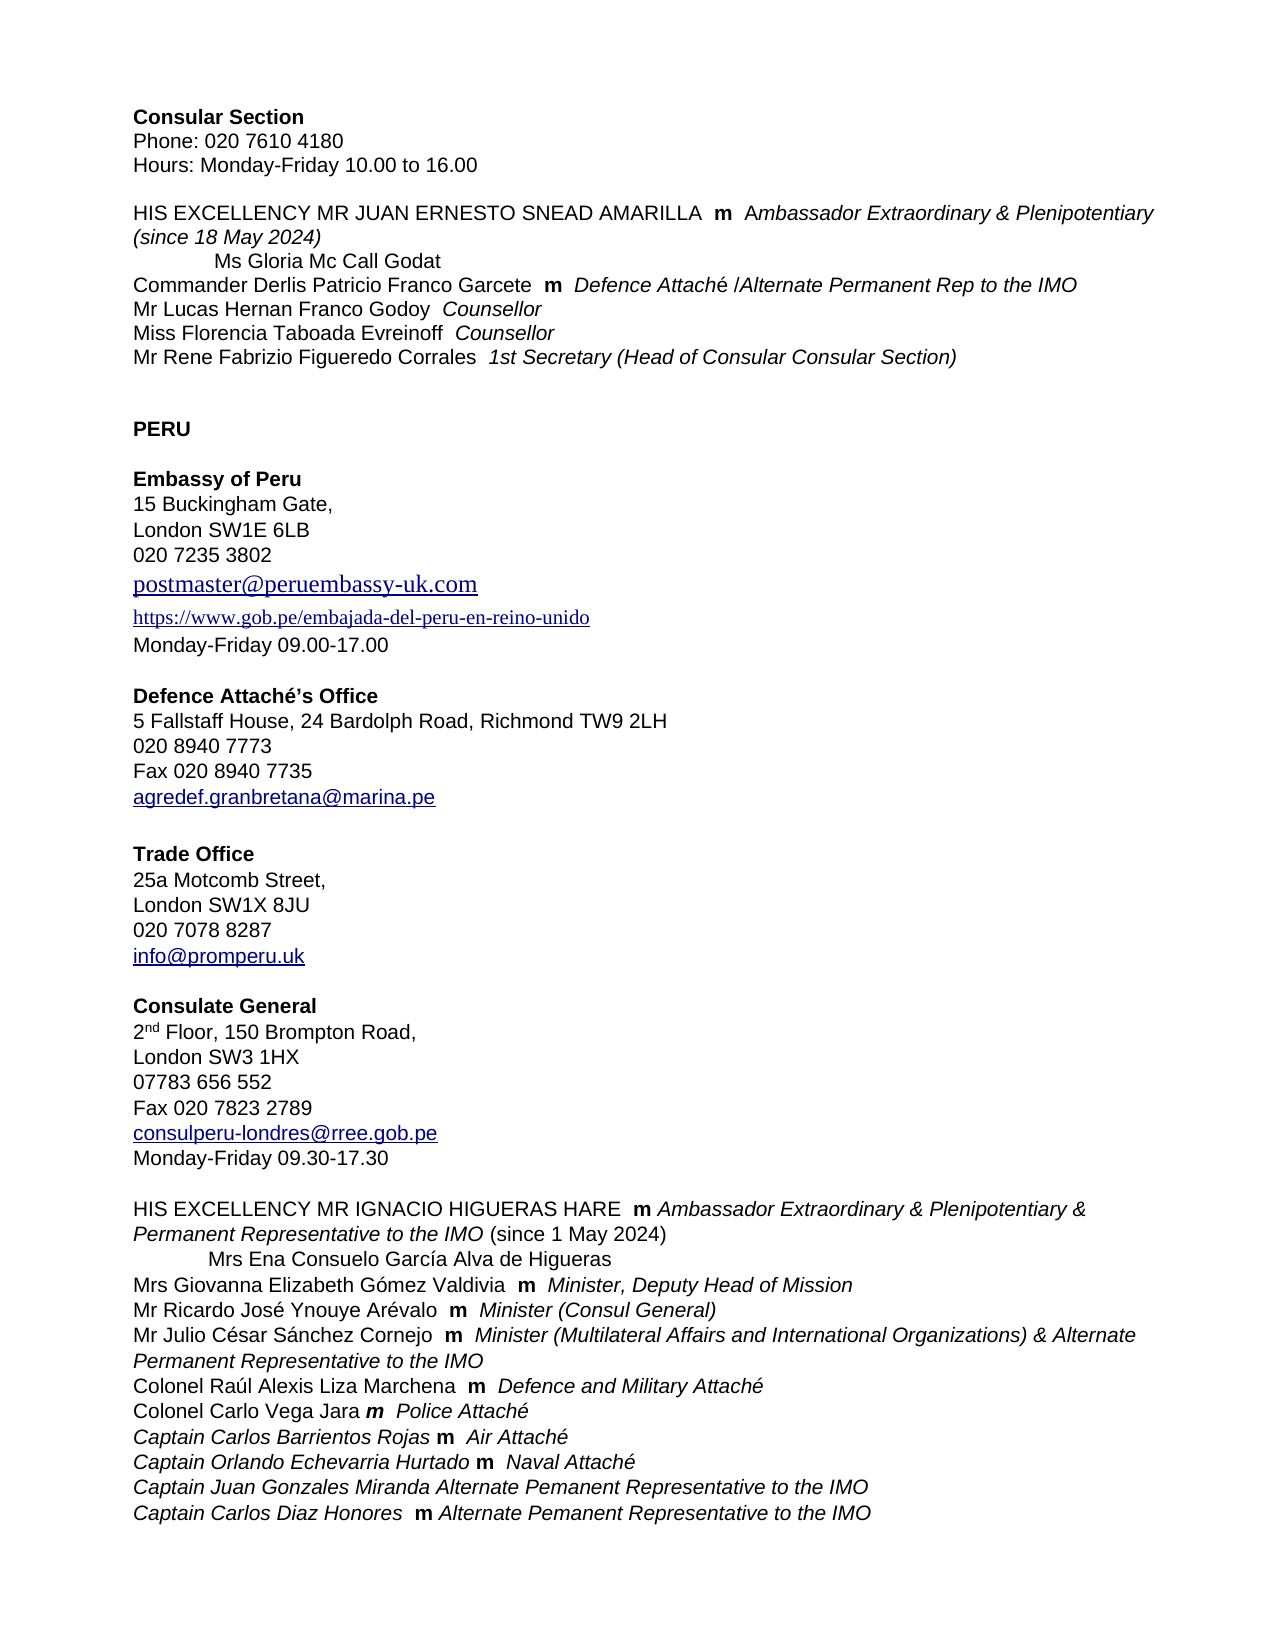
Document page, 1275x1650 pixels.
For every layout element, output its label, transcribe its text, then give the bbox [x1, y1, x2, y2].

text Commander Derlis Patricio Franco Garcete m Defence Attaché /Alternate Permanent Rep to the IMO [133, 273, 1181, 297]
text Monday-Friday 09.30-17.30 [133, 1146, 1181, 1170]
text London SW1X 8JU [133, 893, 1181, 917]
text 020 7235 3802 [133, 543, 1181, 567]
text Mr Rene Fabrizio Figueredo Corrales 1st Secretary (Head of Consular Consular Section) [133, 344, 1181, 368]
text PERU [133, 416, 1181, 440]
text 2nd Floor, 150 Brompton Road, [133, 1019, 1181, 1043]
text Ms Gloria Mc Call Godat [133, 249, 1181, 273]
text Colonel Raúl Alexis Liza Marchena m Defence and Military Attaché [133, 1374, 1181, 1398]
subtitle Consular Section [133, 105, 1181, 129]
text Fax 020 8940 7735 [133, 759, 1181, 783]
text Defence Attaché’s Office [133, 683, 1181, 707]
text Fax 020 7823 2789 [133, 1095, 1181, 1119]
text London SW1E 6LB [133, 518, 1181, 542]
text Trade Office [133, 842, 1181, 866]
text Hours: Monday-Friday 10.00 to 16.00 [133, 153, 1181, 177]
text 020 8940 7773 [133, 734, 1181, 758]
text Miss Florencia Taboada Evreinoff Counsellor [133, 321, 1181, 344]
text Mr Julio César Sánchez Cornejo m Minister (Multilateral Affairs and International Organizations) & Alternate Permanent Representative to the IMO [133, 1323, 1181, 1372]
text HIS EXCELLENCY MR IGNACIO HIGUERAS HARE m Ambassador Extraordinary & Plenipotentiary & Permanent Representative to the IMO (since 1 May 2024) [133, 1197, 1181, 1246]
text Phone: 020 7610 4180 [133, 129, 1181, 153]
text Mr Ricardo José Ynouye Arévalo m Minister (Consul General) [133, 1298, 1181, 1322]
text Mrs Ena Consuelo García Alva de Higueras [133, 1247, 1181, 1271]
text 25a Motcomb Street, [133, 868, 1181, 892]
text agredef.granbretana@marina.pe [133, 785, 1181, 809]
text London SW3 1HX [133, 1045, 1181, 1069]
text Captain Carlos Barrientos Rojas m Air Attaché [133, 1424, 1181, 1448]
text Colonel Carlo Vega Jara m Police Attaché [133, 1399, 1181, 1423]
text Captain Orlando Echevarria Hurtado m Naval Attaché [133, 1450, 1181, 1474]
text Captain Carlos Diaz Honores m Alternate Pemanent Representative to the IMO [133, 1500, 1181, 1524]
text 15 Buckingham Gate, [133, 492, 1181, 516]
text consulperu-londres@rree.gob.pe [133, 1121, 1181, 1145]
text https://www.gob.pe/embajada-del-peru-en-reino-unido [133, 601, 1181, 631]
text 020 7078 8287 [133, 918, 1181, 942]
text Monday-Friday 09.00-17.00 [133, 633, 1181, 657]
text postmaster@peruembassy-uk.com [133, 568, 1181, 599]
text Captain Juan Gonzales Miranda Alternate Pemanent Representative to the IMO [133, 1475, 1181, 1499]
text HIS EXCELLENCY MR JUAN ERNESTO SNEAD AMARILLA m Ambassador Extraordinary & Plenipotentiary (since 18 May 2024) [133, 201, 1181, 249]
text Embassy of Peru [133, 467, 1181, 491]
text Mr Lucas Hernan Franco Godoy Counsellor [133, 297, 1181, 321]
text 5 Fallstaff House, 24 Bardolph Road, Richmond TW9 2LH [133, 709, 1181, 733]
text Consulate General [133, 994, 1181, 1018]
text Mrs Giovanna Elizabeth Gómez Valdivia m Minister, Deputy Head of Mission [133, 1273, 1181, 1297]
text 07783 656 552 [133, 1070, 1181, 1094]
text info@promperu.uk [133, 943, 1181, 967]
